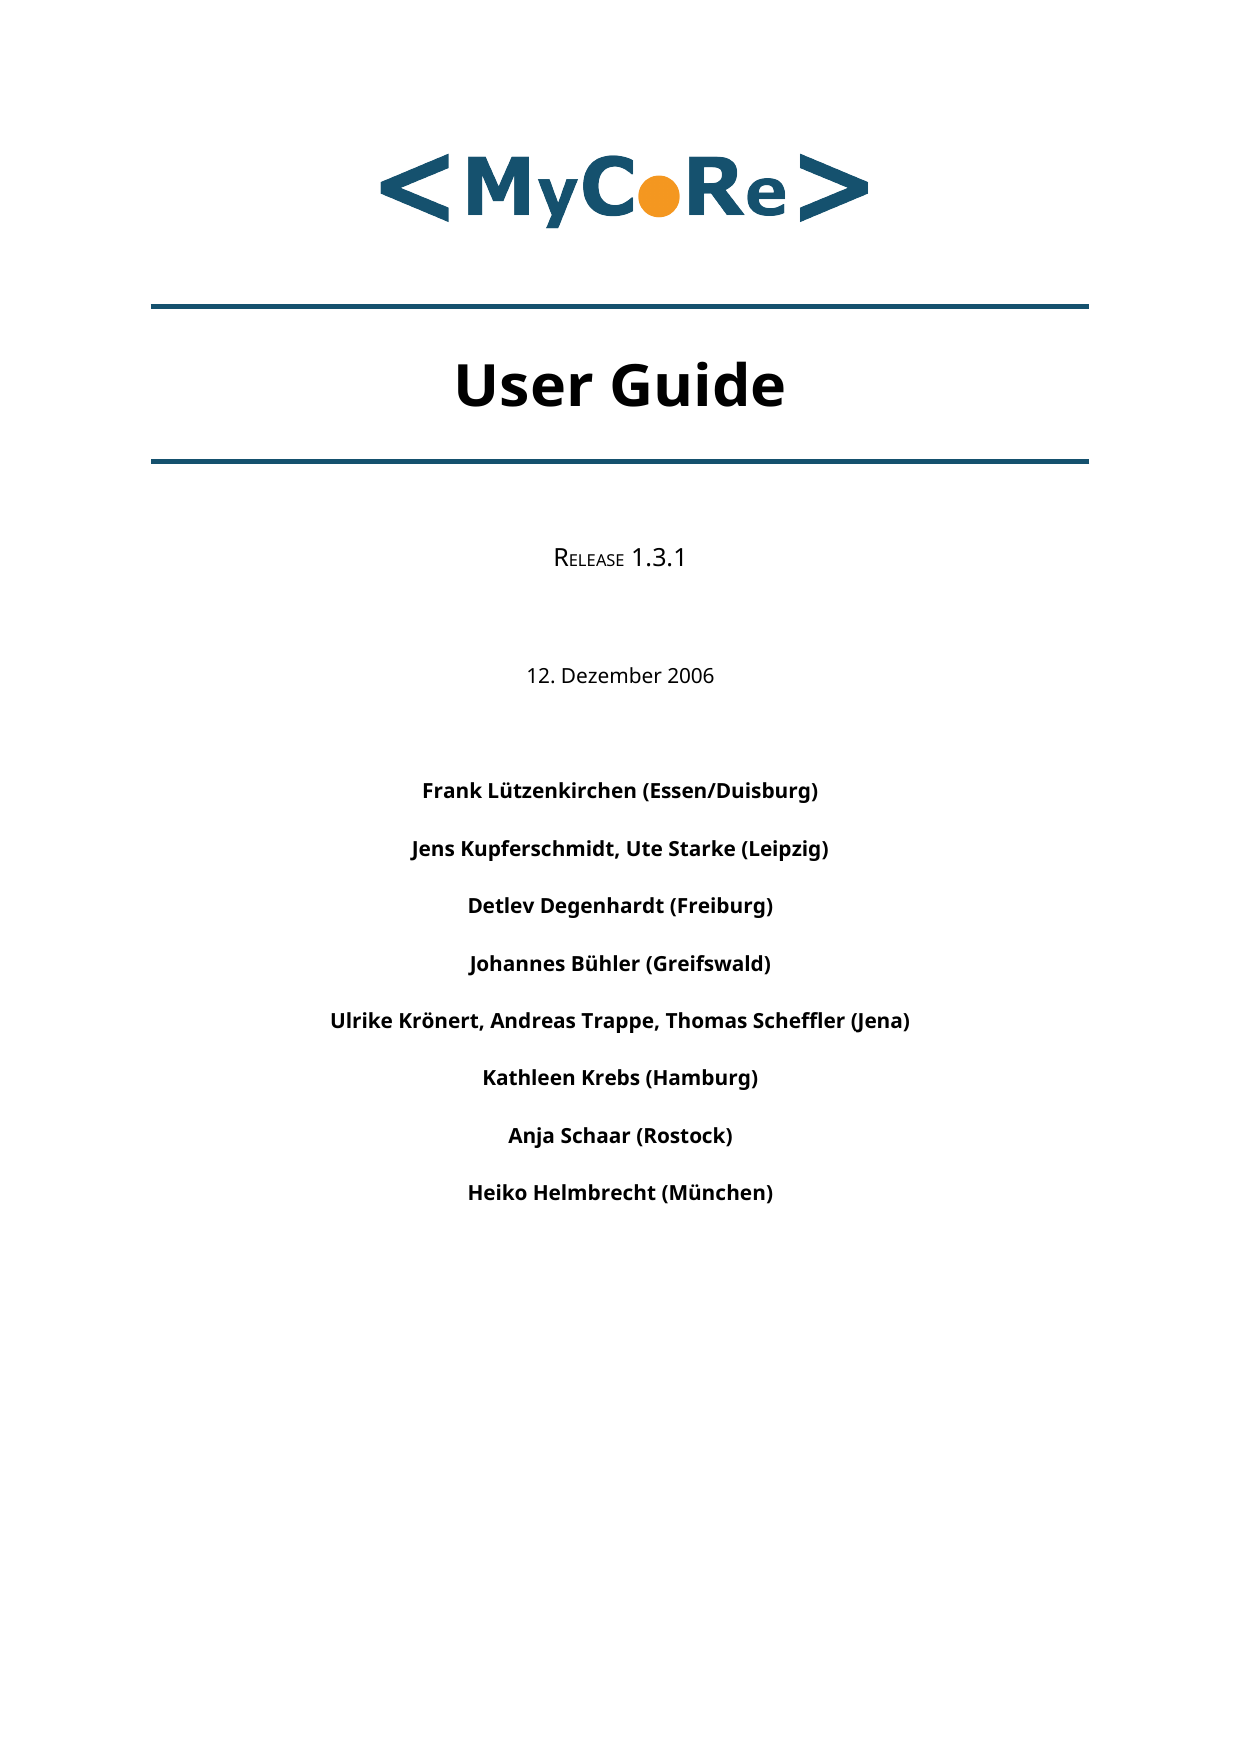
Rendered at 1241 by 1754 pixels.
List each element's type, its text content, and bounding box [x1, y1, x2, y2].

table_cell Release 1.3.1 12. Dezember 2006 Frank Lützenkirchen (Essen/Duisburg) Jens Kupferschmidt, Ute Starke (Leipzig) Detlev Degenhardt (Freiburg) Johannes Bühler (Greifswald) Ulrike Krönert, Andreas Trappe, Thomas Scheffler (Jena) Kathleen Krebs (Hamburg) Anja Schaar (Rostock) Heiko Helmbrecht (München) [151, 464, 1089, 1264]
table_header User Guide [151, 309, 1089, 459]
picture [360, 146, 880, 239]
